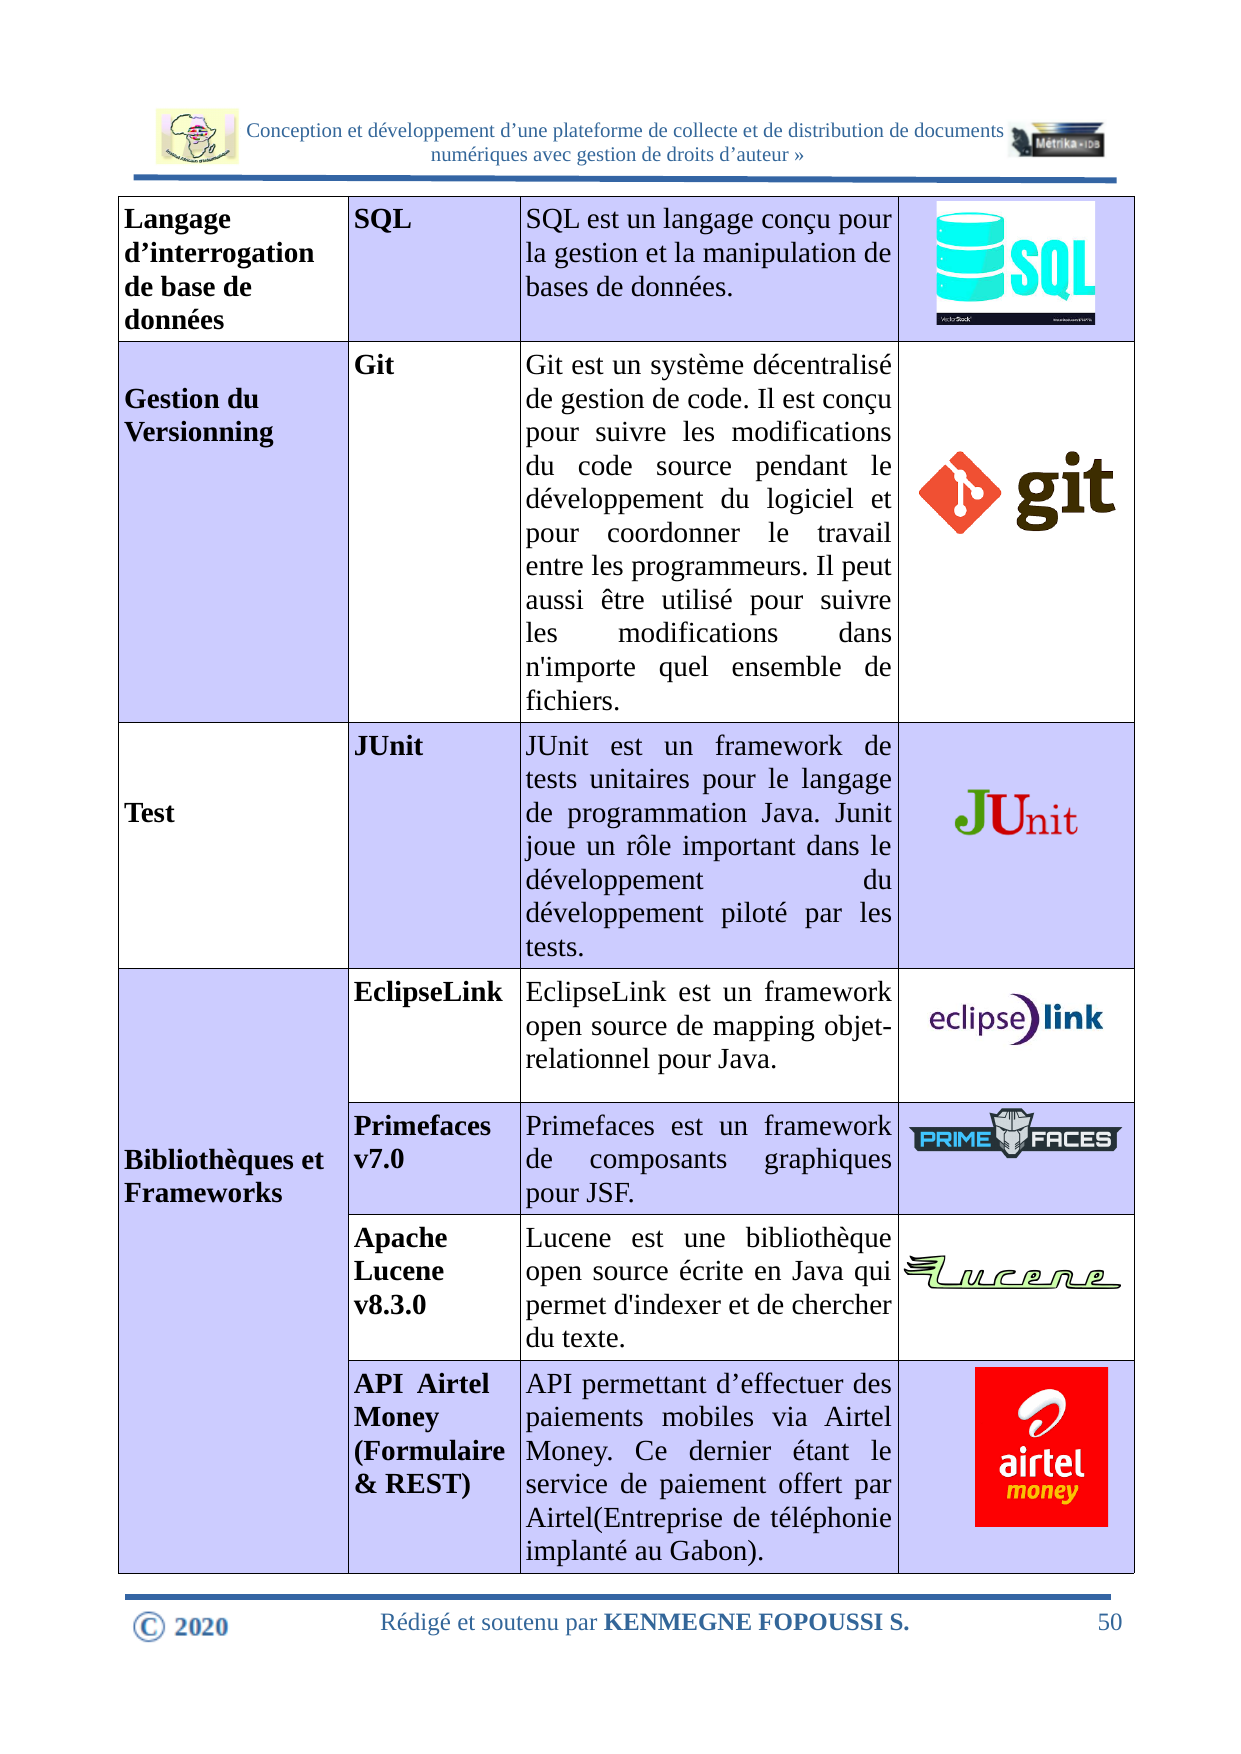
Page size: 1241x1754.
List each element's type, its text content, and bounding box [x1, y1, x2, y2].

picture [126, 1604, 231, 1647]
table_cell Lucene est une bibliothèque open source écrite en Java qui permet d'indexer et de chercher du texte. [521, 1215, 898, 1360]
picture [900, 1107, 1131, 1159]
picture [1003, 116, 1109, 160]
picture [927, 974, 1105, 1063]
table_cell Git [349, 342, 520, 722]
table_cell [899, 1103, 1134, 1214]
table_cell EclipseLink est un framework open source de mapping objet-relationnel pour Java. [521, 969, 898, 1102]
picture [936, 201, 1096, 325]
table_cell SQL est un langage conçu pour la gestion et la manipulation de bases de données. [521, 197, 898, 341]
table_cell JUnit [349, 723, 520, 968]
table_cell Apache Lucene v8.3.0 [349, 1215, 520, 1360]
table_cell SQL [349, 197, 520, 341]
table_cell Bibliothèques et Frameworks [119, 969, 348, 1573]
table_cell [899, 342, 1134, 722]
table_cell [899, 1215, 1134, 1360]
table_cell EclipseLink [349, 969, 520, 1102]
table_cell Primefaces v7.0 [349, 1103, 520, 1214]
picture [903, 1255, 1121, 1289]
picture [910, 436, 1124, 549]
picture [154, 107, 241, 166]
table_cell JUnit est un framework de tests unitaires pour le langage de programmation Java. Junit joue un rôle important dans le développement du développement piloté par les tests. [521, 723, 898, 968]
picture [931, 727, 1100, 897]
table_cell Langage d’interrogation de base de données [119, 197, 348, 341]
table_cell Primefaces est un framework de composants graphiques pour JSF. [521, 1103, 898, 1214]
table_cell Gestion du Versionning [119, 342, 348, 722]
table_cell Test [119, 723, 348, 968]
table_cell [899, 197, 1134, 341]
table_cell [899, 1361, 1134, 1573]
table_cell [899, 969, 1134, 1102]
picture [975, 1367, 1109, 1527]
table_cell API permettant d’effectuer des paiements mobiles via Airtel Money. Ce dernier étant le service de paiement offert par Airtel(Entreprise de téléphonie implanté au Gabon). [521, 1361, 898, 1573]
table_cell API Airtel Money (Formulaire & REST) [349, 1361, 520, 1573]
table_cell Git est un système décentralisé de gestion de code. Il est conçu pour suivre les modifications du code source pendant le développement du logiciel et pour coordonner le travail entre les programmeurs. Il peut aussi être utilisé pour suivre les modifications dans n'importe quel ensemble de fichiers. [521, 342, 898, 722]
table_cell [899, 723, 1134, 968]
